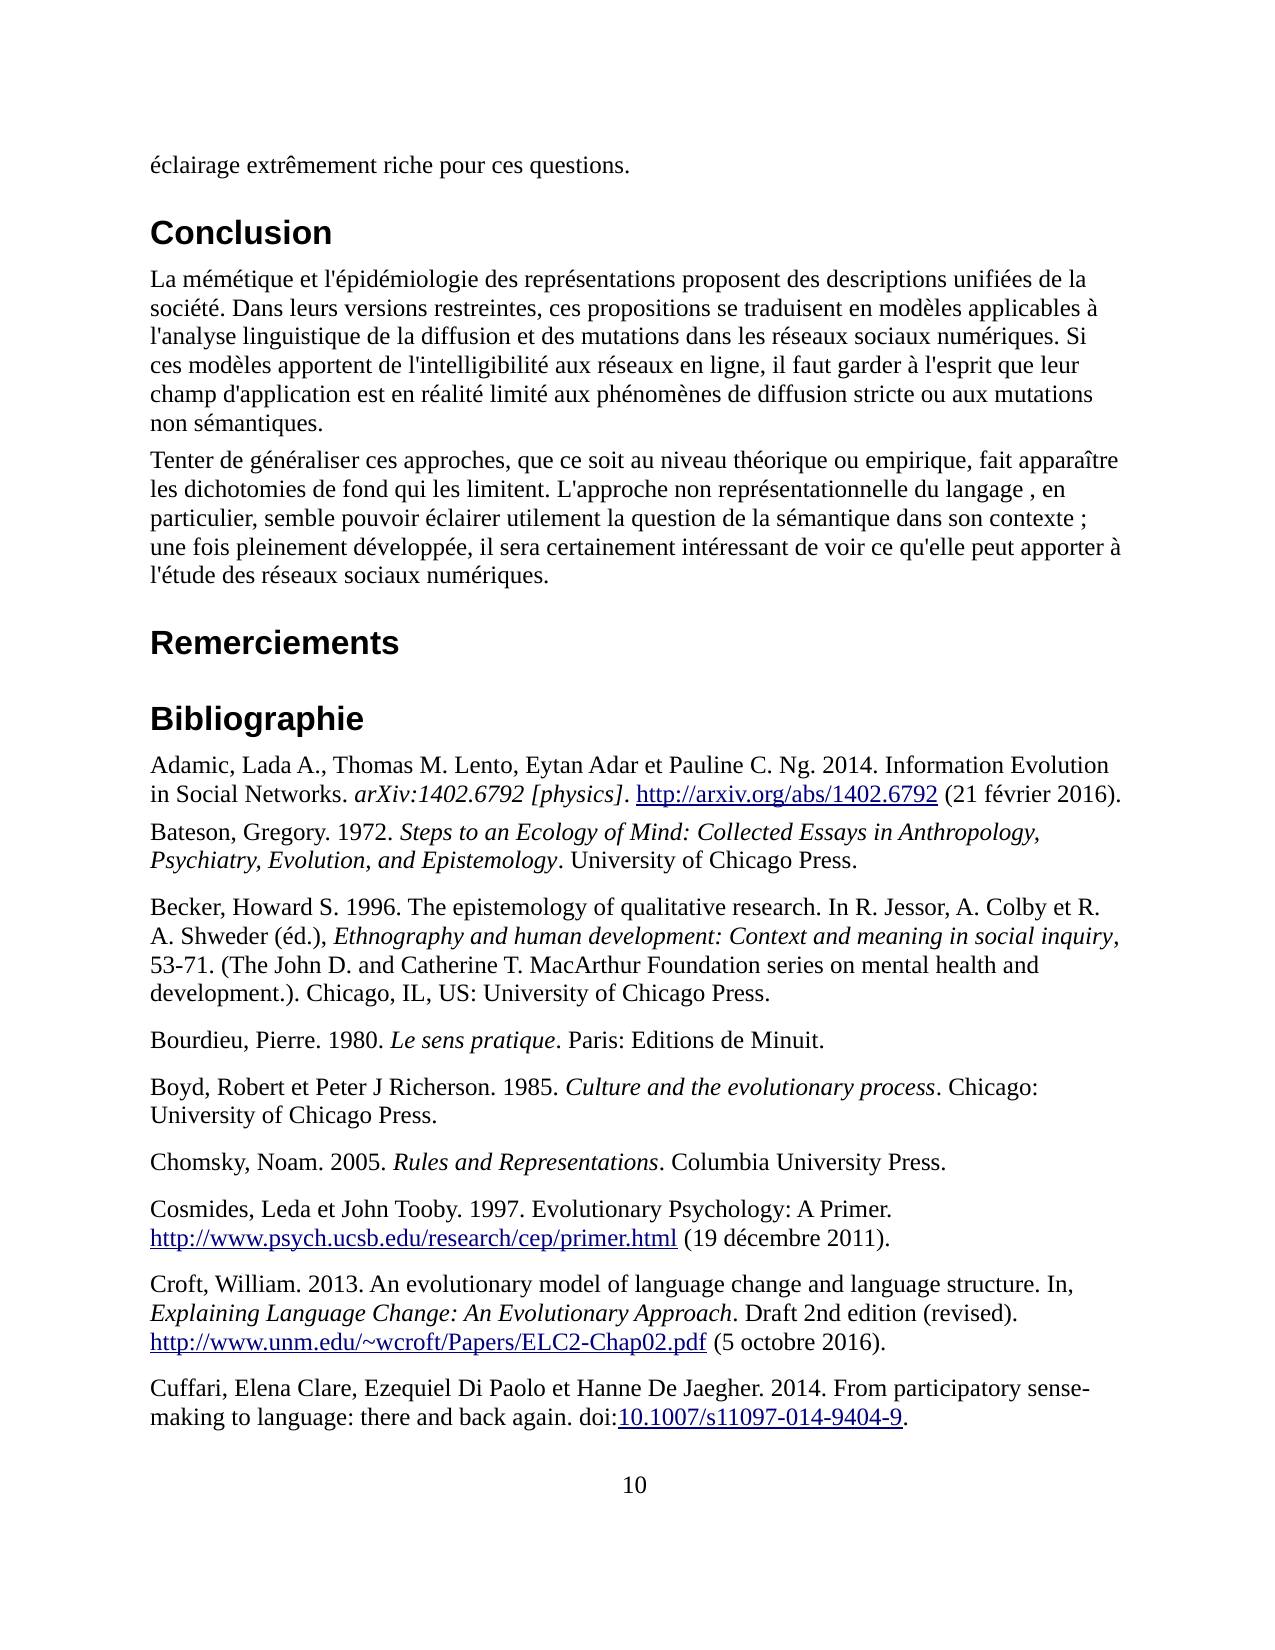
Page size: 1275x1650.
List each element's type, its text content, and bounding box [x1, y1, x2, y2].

text Bateson, Gregory. 1972. Steps to an Ecology of Mind: Collected Essays in Anthropology, Psychiatry, Evolution, and Epistemology. University of Chicago Press. [150, 817, 1125, 874]
text Boyd, Robert et Peter J Richerson. 1985. Culture and the evolutionary process. Chicago: University of Chicago Press. [150, 1072, 1125, 1129]
text Cosmides, Leda et John Tooby. 1997. Evolutionary Psychology: A Primer. http://www.psych.ucsb.edu/research/cep/primer.html (19 décembre 2011). [150, 1194, 1125, 1251]
text Tenter de généraliser ces approches, que ce soit au niveau théorique ou empirique, fait apparaître les dichotomies de fond qui les limitent. L'approche non représentationnelle du langage , en particulier, semble pouvoir éclairer utilement la question de la sémantique dans son contexte ; une fois pleinement développée, il sera certainement intéressant de voir ce qu'elle peut apporter à l'étude des réseaux sociaux numériques. [150, 445, 1125, 589]
subtitle Conclusion [150, 213, 1125, 251]
text Chomsky, Noam. 2005. Rules and Representations. Columbia University Press. [150, 1147, 1125, 1176]
text Adamic, Lada A., Thomas M. Lento, Eytan Adar et Pauline C. Ng. 2014. Information Evolution in Social Networks. arXiv:1402.6792 [physics]. http://arxiv.org/abs/1402.6792 (21 février 2016). [150, 750, 1125, 808]
subtitle Bibliographie [150, 699, 1125, 738]
subtitle Remerciements [150, 623, 1125, 662]
text Becker, Howard S. 1996. The epistemology of qualitative research. In R. Jessor, A. Colby et R. A. Shweder (éd.), Ethnography and human development: Context and meaning in social inquiry, 53‑71. (The John D. and Catherine T. MacArthur Foundation series on mental health and development.). Chicago, IL, US: University of Chicago Press. [150, 892, 1125, 1007]
text Croft, William. 2013. An evolutionary model of language change and language structure. In, Explaining Language Change: An Evolutionary Approach. Draft 2nd edition (revised). http://www.unm.edu/~wcroft/Papers/ELC2-Chap02.pdf (5 octobre 2016). [150, 1269, 1125, 1356]
text éclairage extrêmement riche pour ces questions. [150, 150, 1125, 179]
text La mémétique et l'épidémiologie des représentations proposent des descriptions unifiées de la société. Dans leurs versions restreintes, ces propositions se traduisent en modèles applicables à l'analyse linguistique de la diffusion et des mutations dans les réseaux sociaux numériques. Si ces modèles apportent de l'intelligibilité aux réseaux en ligne, il faut garder à l'esprit que leur champ d'application est en réalité limité aux phénomènes de diffusion stricte ou aux mutations non sémantiques. [150, 264, 1125, 436]
text Bourdieu, Pierre. 1980. Le sens pratique. Paris: Editions de Minuit. [150, 1025, 1125, 1054]
text Cuffari, Elena Clare, Ezequiel Di Paolo et Hanne De Jaegher. 2014. From participatory sense-making to language: there and back again. doi:10.1007/s11097-014-9404-9. [150, 1373, 1125, 1431]
